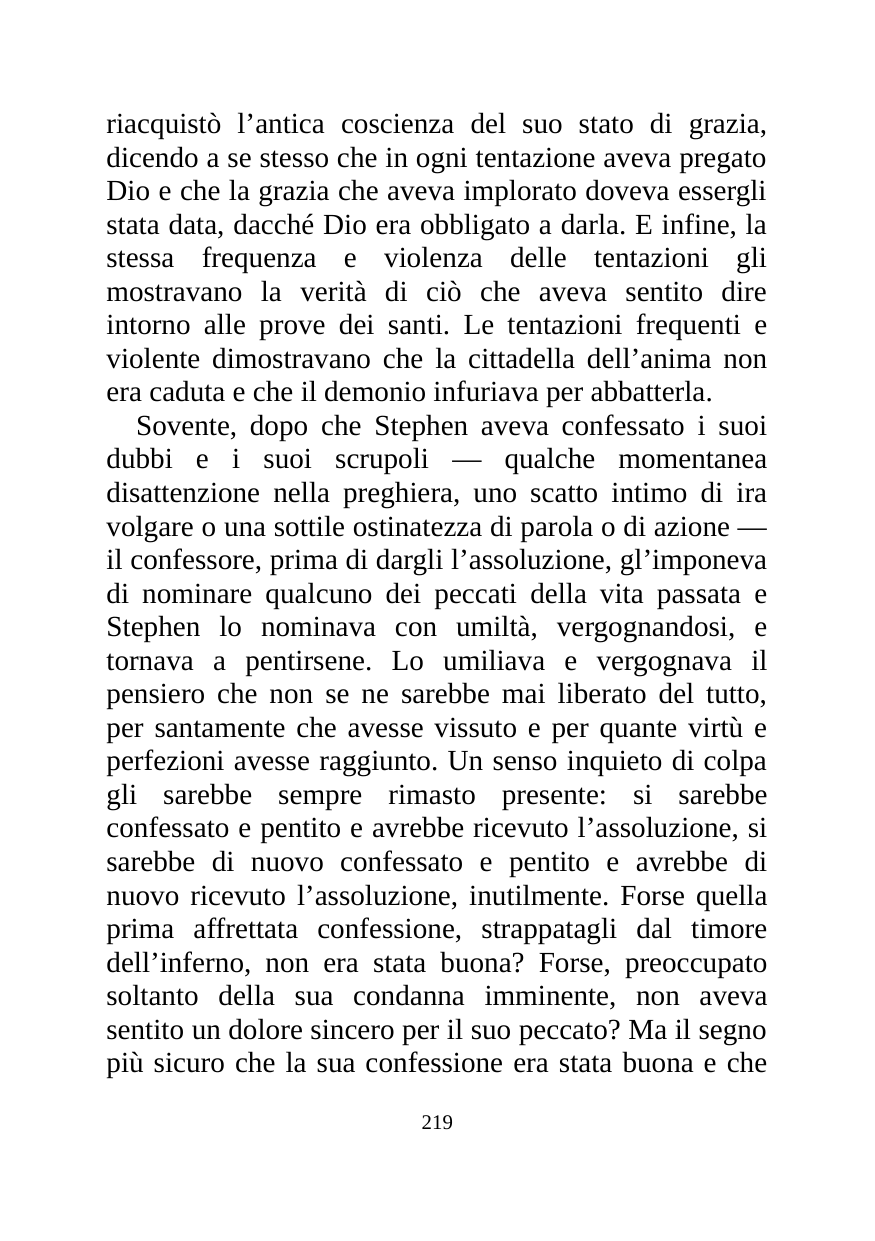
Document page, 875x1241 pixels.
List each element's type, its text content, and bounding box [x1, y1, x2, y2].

text Sovente, dopo che Stephen aveva confessato i suoi dubbi e i suoi scrupoli — qualche momentanea disattenzione nella preghiera, uno scatto intimo di ira volgare o una sottile ostinatezza di parola o di azione — il confessore, prima di dargli l’assoluzione, gl’imponeva di nominare qualcuno dei peccati della vita passata e Stephen lo nominava con umiltà, vergognandosi, e tornava a pentirsene. Lo umiliava e vergognava il pensiero che non se ne sarebbe mai liberato del tutto, per santamente che avesse vissuto e per quante virtù e perfezioni avesse raggiunto. Un senso inquieto di colpa gli sarebbe sempre rimasto presente: si sarebbe confessato e pentito e avrebbe ricevuto l’assoluzione, si sarebbe di nuovo confessato e pentito e avrebbe di nuovo ricevuto l’assoluzione, inutilmente. Forse quella prima affrettata confessione, strappatagli dal timore dell’inferno, non era stata buona? Forse, preoccupato soltanto della sua condanna imminente, non aveva sentito un dolore sincero per il suo peccato? Ma il segno più sicuro che la sua confessione era stata buona e che [106, 408, 768, 1079]
text riacquistò l’antica coscienza del suo stato di grazia, dicendo a se stesso che in ogni tentazione aveva pregato Dio e che la grazia che aveva implorato doveva essergli stata data, dacché Dio era obbligato a darla. E infine, la stessa frequenza e violenza delle tentazioni gli mostravano la verità di ciò che aveva sentito dire intorno alle prove dei santi. Le tentazioni frequenti e violente dimostravano che la cittadella dell’anima non era caduta e che il demonio infuriava per abbatterla. [106, 106, 768, 408]
